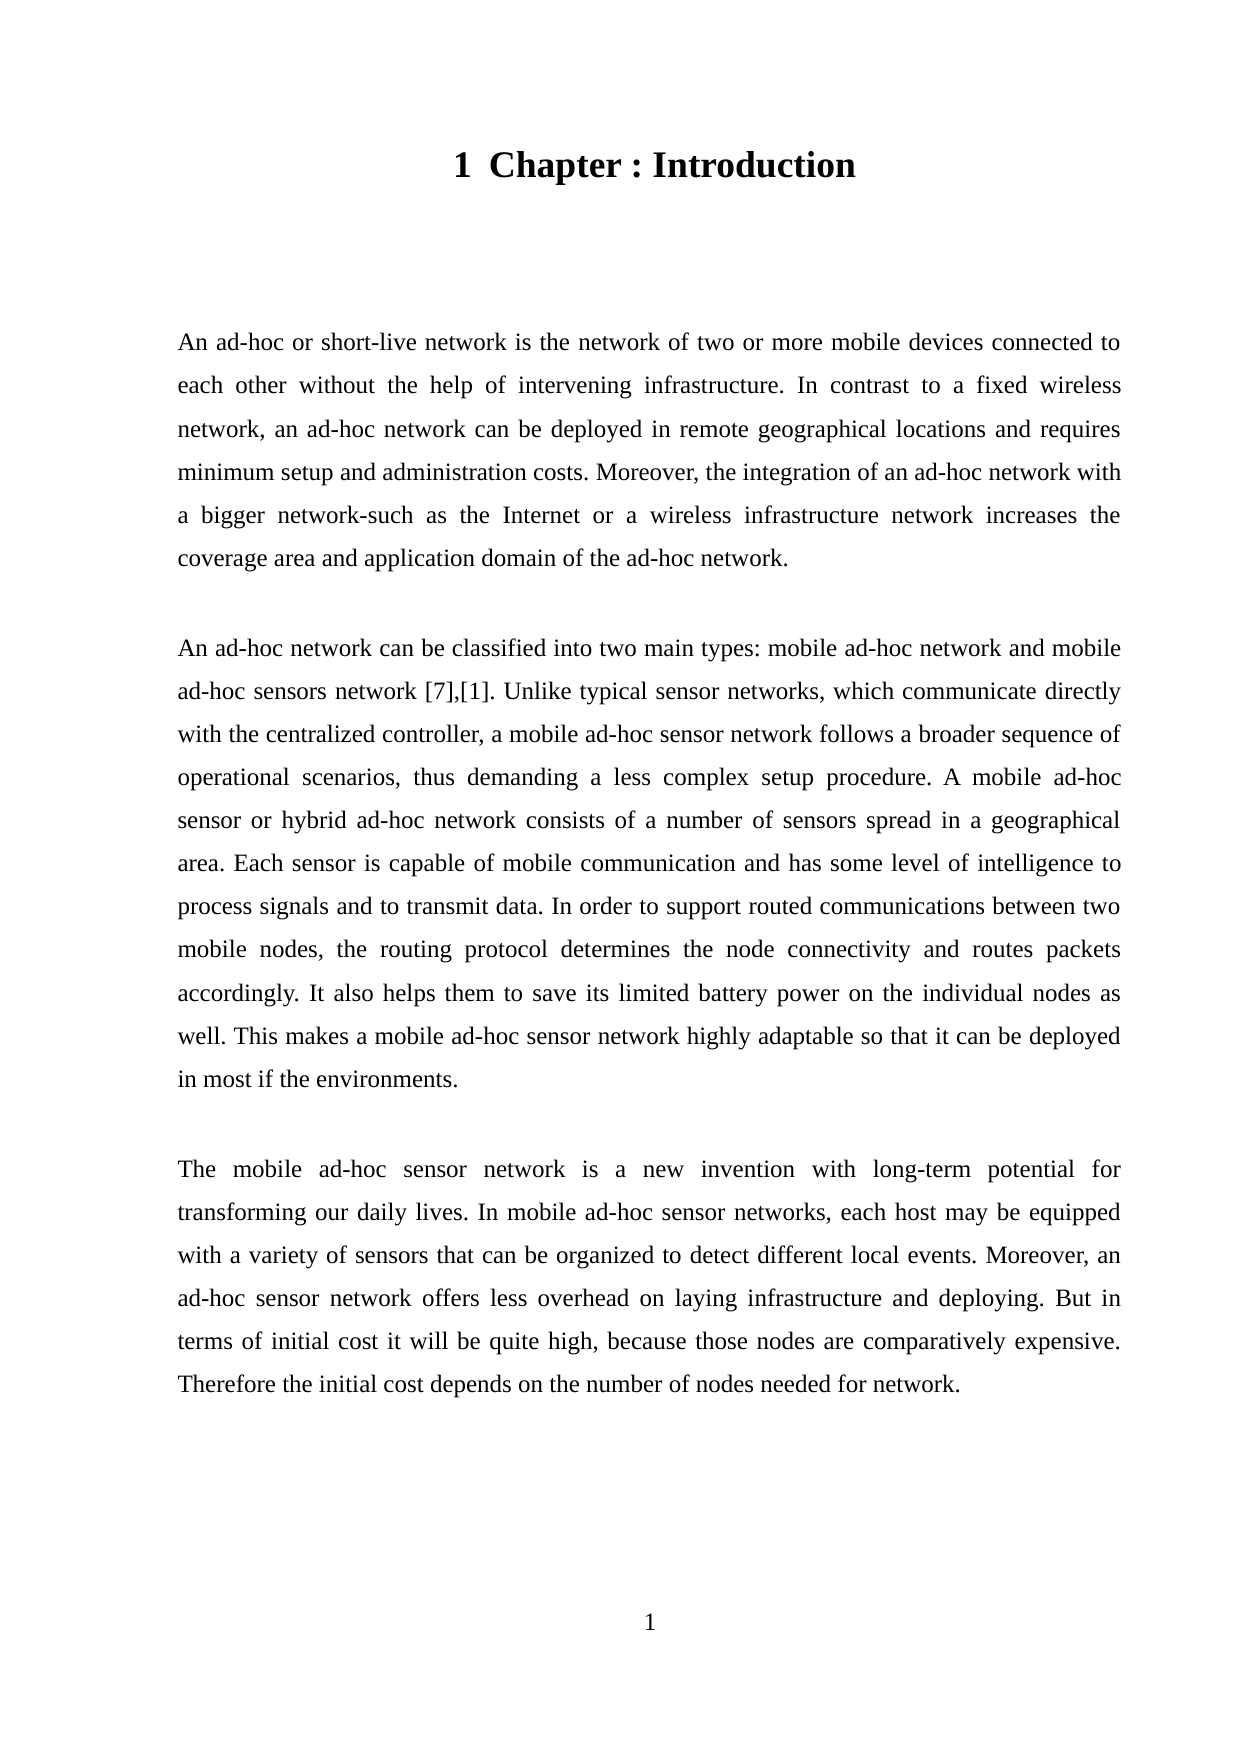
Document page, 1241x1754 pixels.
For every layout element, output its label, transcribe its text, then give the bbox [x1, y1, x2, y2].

text The mobile ad-hoc sensor network is a new invention with long-term potential for transforming our daily lives. In mobile ad-hoc sensor networks, each host may be equipped with a variety of sensors that can be organized to detect different local events. Moreover, an ad-hoc sensor network offers less overhead on laying infrastructure and deploying. But in terms of initial cost it will be quite high, because those nodes are comparatively expensive. Therefore the initial cost depends on the number of nodes needed for network. [177, 1154, 1122, 1398]
text An ad-hoc network can be classified into two main types: mobile ad-hoc network and mobile ad-hoc sensors network [7],[1]. Unlike typical sensor networks, which communicate directly with the centralized controller, a mobile ad-hoc sensor network follows a broader sequence of operational scenarios, thus demanding a less complex setup procedure. A mobile ad-hoc sensor or hybrid ad-hoc network consists of a number of sensors spread in a geographical area. Each sensor is capable of mobile communication and has some level of intelligence to process signals and to transmit data. In order to support routed communications between two mobile nodes, the routing protocol determines the node connectivity and routes packets accordingly. It also helps them to save its limited battery power on the individual nodes as well. This makes a mobile ad-hoc sensor network highly adaptable so that it can be deployed in most if the environments. [177, 633, 1122, 1093]
subtitle Chapter : Introduction [177, 143, 1122, 186]
text An ad-hoc or short-live network is the network of two or more mobile devices connected to each other without the help of intervening infrastructure. In contrast to a fixed wireless network, an ad-hoc network can be deployed in remote geographical locations and requires minimum setup and administration costs. Moreover, the integration of an ad-hoc network with a bigger network-such as the Internet or a wireless infrastructure network increases the coverage area and application domain of the ad-hoc network. [177, 327, 1122, 572]
